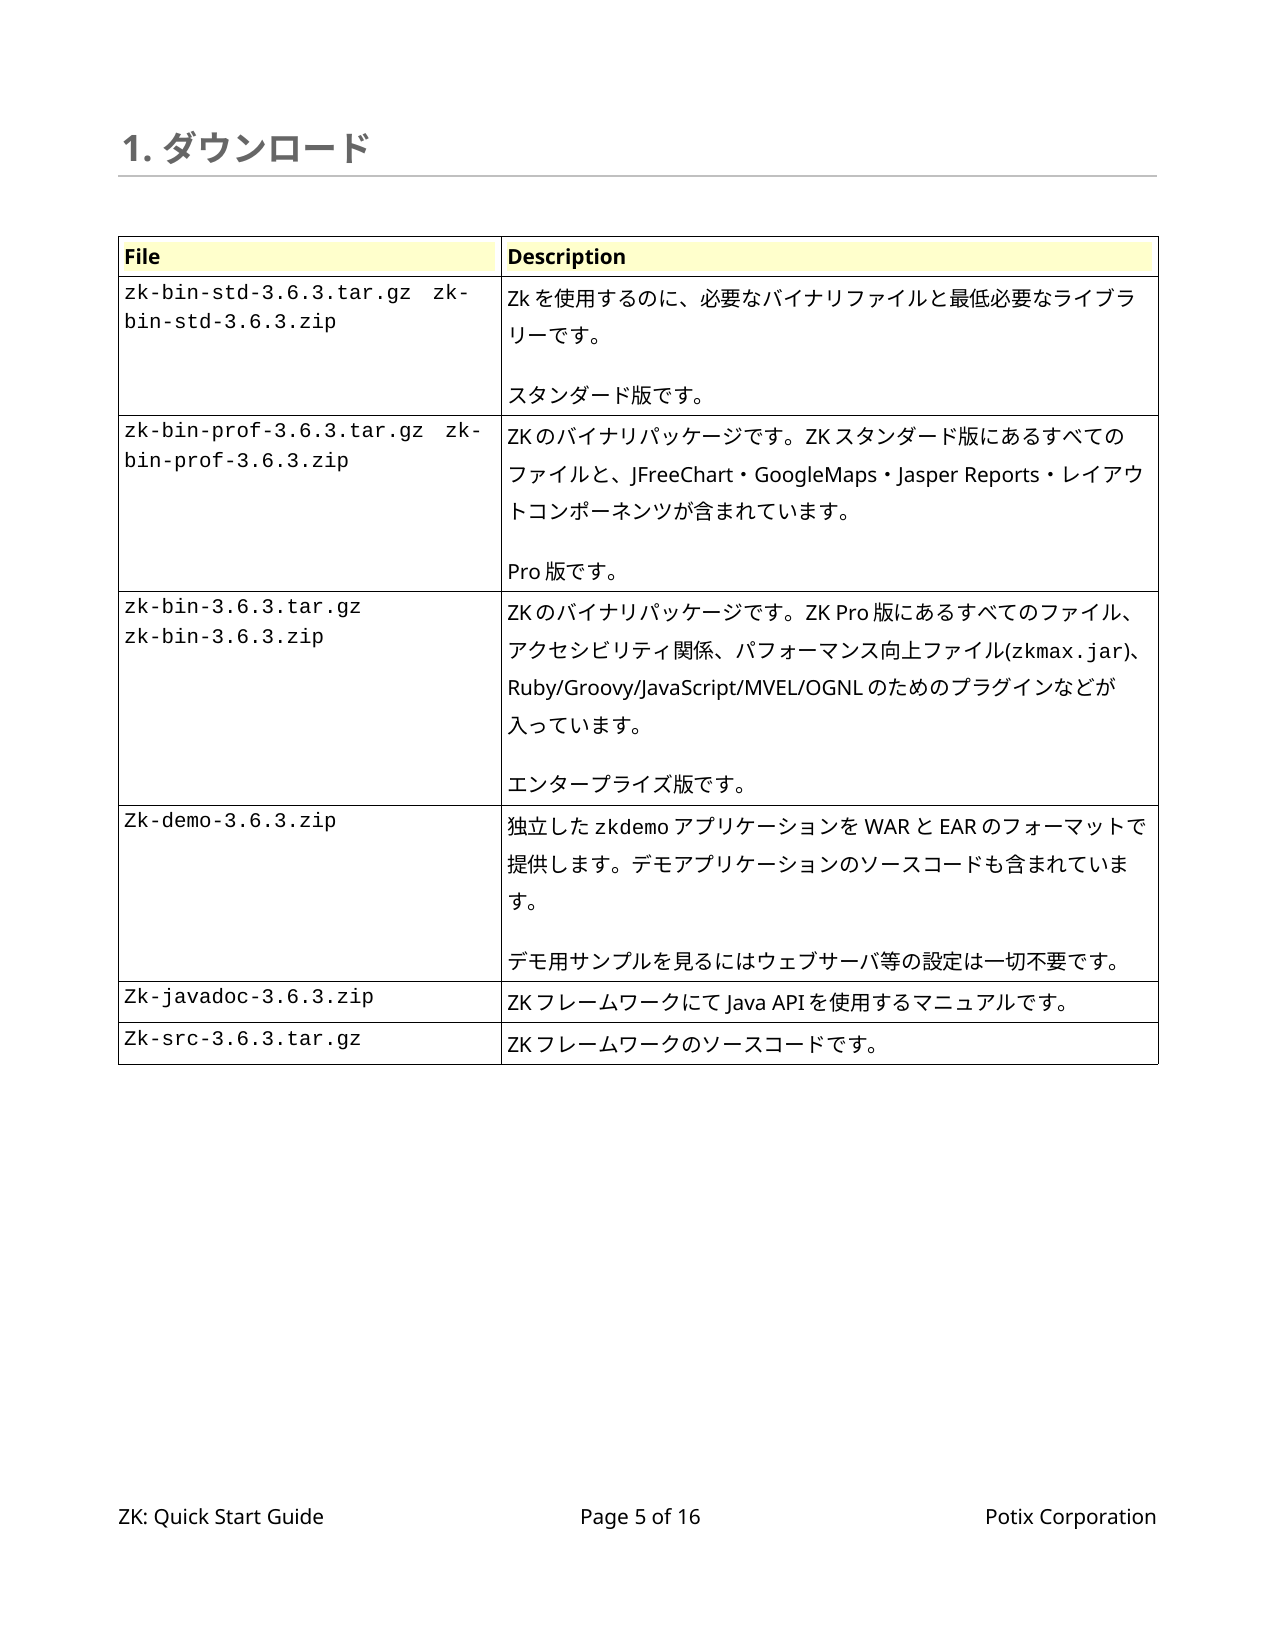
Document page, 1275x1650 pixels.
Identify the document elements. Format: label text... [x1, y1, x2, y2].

table_cell zk-bin-prof-3.6.3.tar.gz zk-bin-prof-3.6.3.zip [119, 416, 501, 591]
table_cell 独立したzkdemoアプリケーションをWARとEARのフォーマットで提供します。デモアプリケーションのソースコードも含まれています。 デモ用サンプルを見るにはウェブサーバ等の設定は一切不要です。 [502, 806, 1158, 981]
table_cell zk-bin-std-3.6.3.tar.gz zk-bin-std-3.6.3.zip [119, 277, 501, 415]
table_cell zk-bin-3.6.3.tar.gz zk-bin-3.6.3.zip [119, 592, 501, 805]
table_header File [119, 237, 501, 276]
table_cell Zkを使用するのに、必要なバイナリファイルと最低必要なライブラリーです。 スタンダード版です。 [502, 277, 1158, 415]
table_cell Zk-src-3.6.3.tar.gz [119, 1023, 501, 1064]
table_header Description [502, 237, 1158, 276]
table_cell ZKフレームワークにてJava APIを使用するマニュアルです。 [502, 982, 1158, 1022]
table_cell ZKのバイナリパッケージです。ZKスタンダード版にあるすべてのファイルと、JFreeChart・GoogleMaps・Jasper Reports・レイアウトコンポーネンツが含まれています。 Pro版です。 [502, 416, 1158, 591]
subtitle 1. ダウンロード [118, 118, 1157, 175]
table_cell ZKフレームワークのソースコードです。 [502, 1023, 1158, 1064]
table_cell Zk-demo-3.6.3.zip [119, 806, 501, 981]
table_cell ZKのバイナリパッケージです。ZK Pro版にあるすべてのファイル、アクセシビリティ関係、パフォーマンス向上ファイル(zkmax.jar)、 Ruby/Groovy/JavaScript/MVEL/OGNLのためのプラグインなどが入っています。 エンタープライズ版です。 [502, 592, 1158, 805]
table_cell Zk-javadoc-3.6.3.zip [119, 982, 501, 1022]
